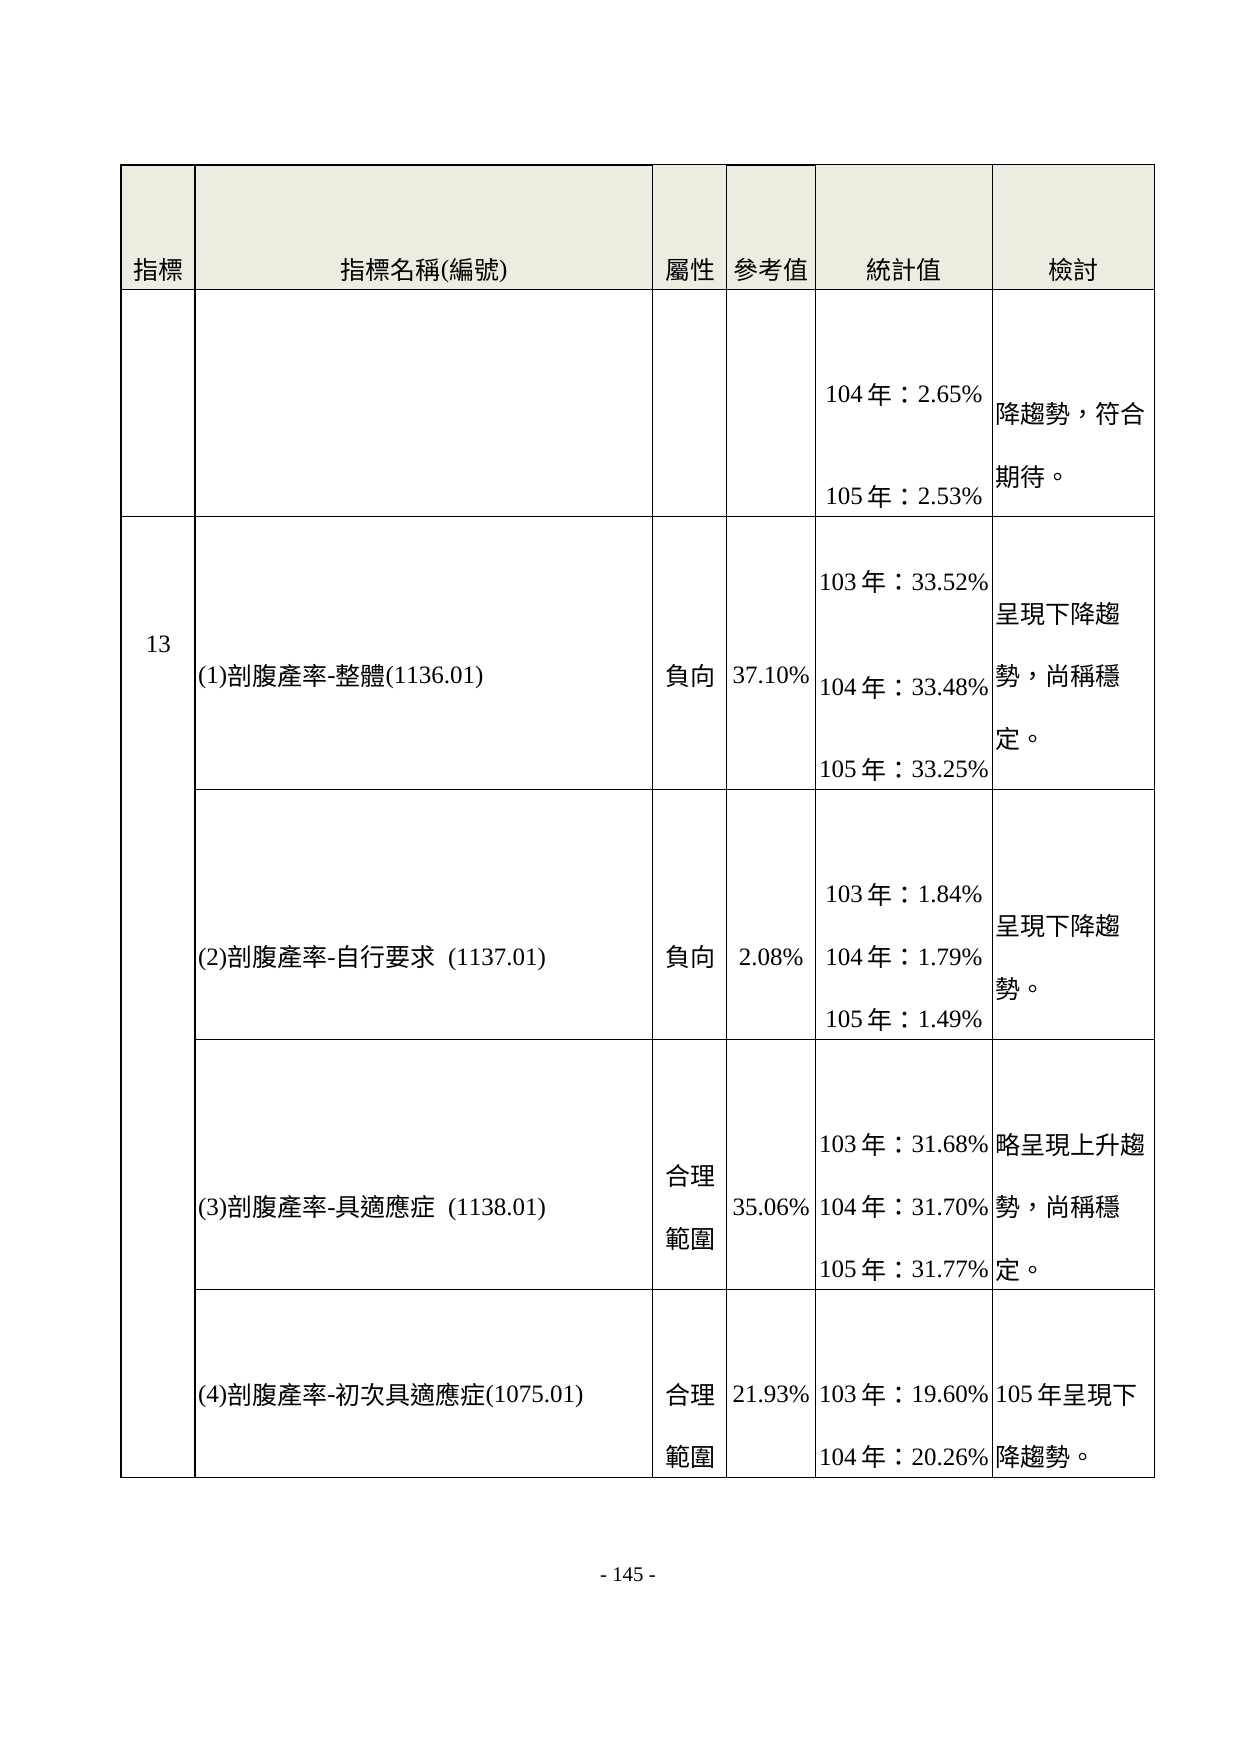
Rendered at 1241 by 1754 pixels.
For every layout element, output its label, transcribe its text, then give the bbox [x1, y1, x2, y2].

table_cell 13 [122, 517, 194, 1477]
table_header 參考值 [727, 166, 815, 289]
table_header 屬性 [653, 165, 726, 289]
table_cell [727, 290, 815, 516]
table_cell 35.06% [727, 1040, 815, 1289]
table_cell 104年：2.65% 105年：2.53% [816, 290, 992, 516]
table_cell 103年：33.52% 104年：33.48% 105年：33.25% [816, 517, 992, 789]
table_header 指標名稱(編號) [196, 166, 652, 289]
table_cell (3)剖腹產率-具適應症 (1138.01) [196, 1040, 652, 1289]
table_cell 103年：1.84% 104年：1.79% 105年：1.49% [816, 790, 992, 1039]
table_header 統計值 [816, 165, 992, 289]
table_cell 合理範圍 [653, 1040, 726, 1289]
table_cell 降趨勢，符合期待。 [993, 290, 1154, 516]
table_cell 103年：31.68% 104年：31.70% 105年：31.77% [816, 1040, 992, 1289]
table_cell (4)剖腹產率-初次具適應症(1075.01) [196, 1290, 652, 1477]
table_cell 105年呈現下降趨勢。 [993, 1290, 1154, 1477]
table_cell 略呈現上升趨勢，尚稱穩定。 [993, 1040, 1154, 1289]
table_cell [196, 290, 652, 516]
table_cell 呈現下降趨勢，尚稱穩定。 [993, 517, 1154, 789]
table_header 檢討 [993, 165, 1154, 289]
table_cell [122, 290, 194, 516]
table_cell 37.10% [727, 517, 815, 789]
table_cell 負向 [653, 790, 726, 1039]
table_cell [653, 290, 726, 516]
table_cell 2.08% [727, 790, 815, 1039]
table_cell 合理範圍 [653, 1290, 726, 1477]
table_cell 呈現下降趨勢。 [993, 790, 1154, 1039]
table_cell (1)剖腹產率-整體(1136.01) [196, 517, 652, 789]
table_cell (2)剖腹產率-自行要求 (1137.01) [196, 790, 652, 1039]
table_header 指標 [122, 166, 194, 289]
table_cell 負向 [653, 517, 726, 789]
table_cell 103年：19.60% 104年：20.26% [816, 1290, 992, 1477]
table_cell 21.93% [727, 1290, 815, 1477]
